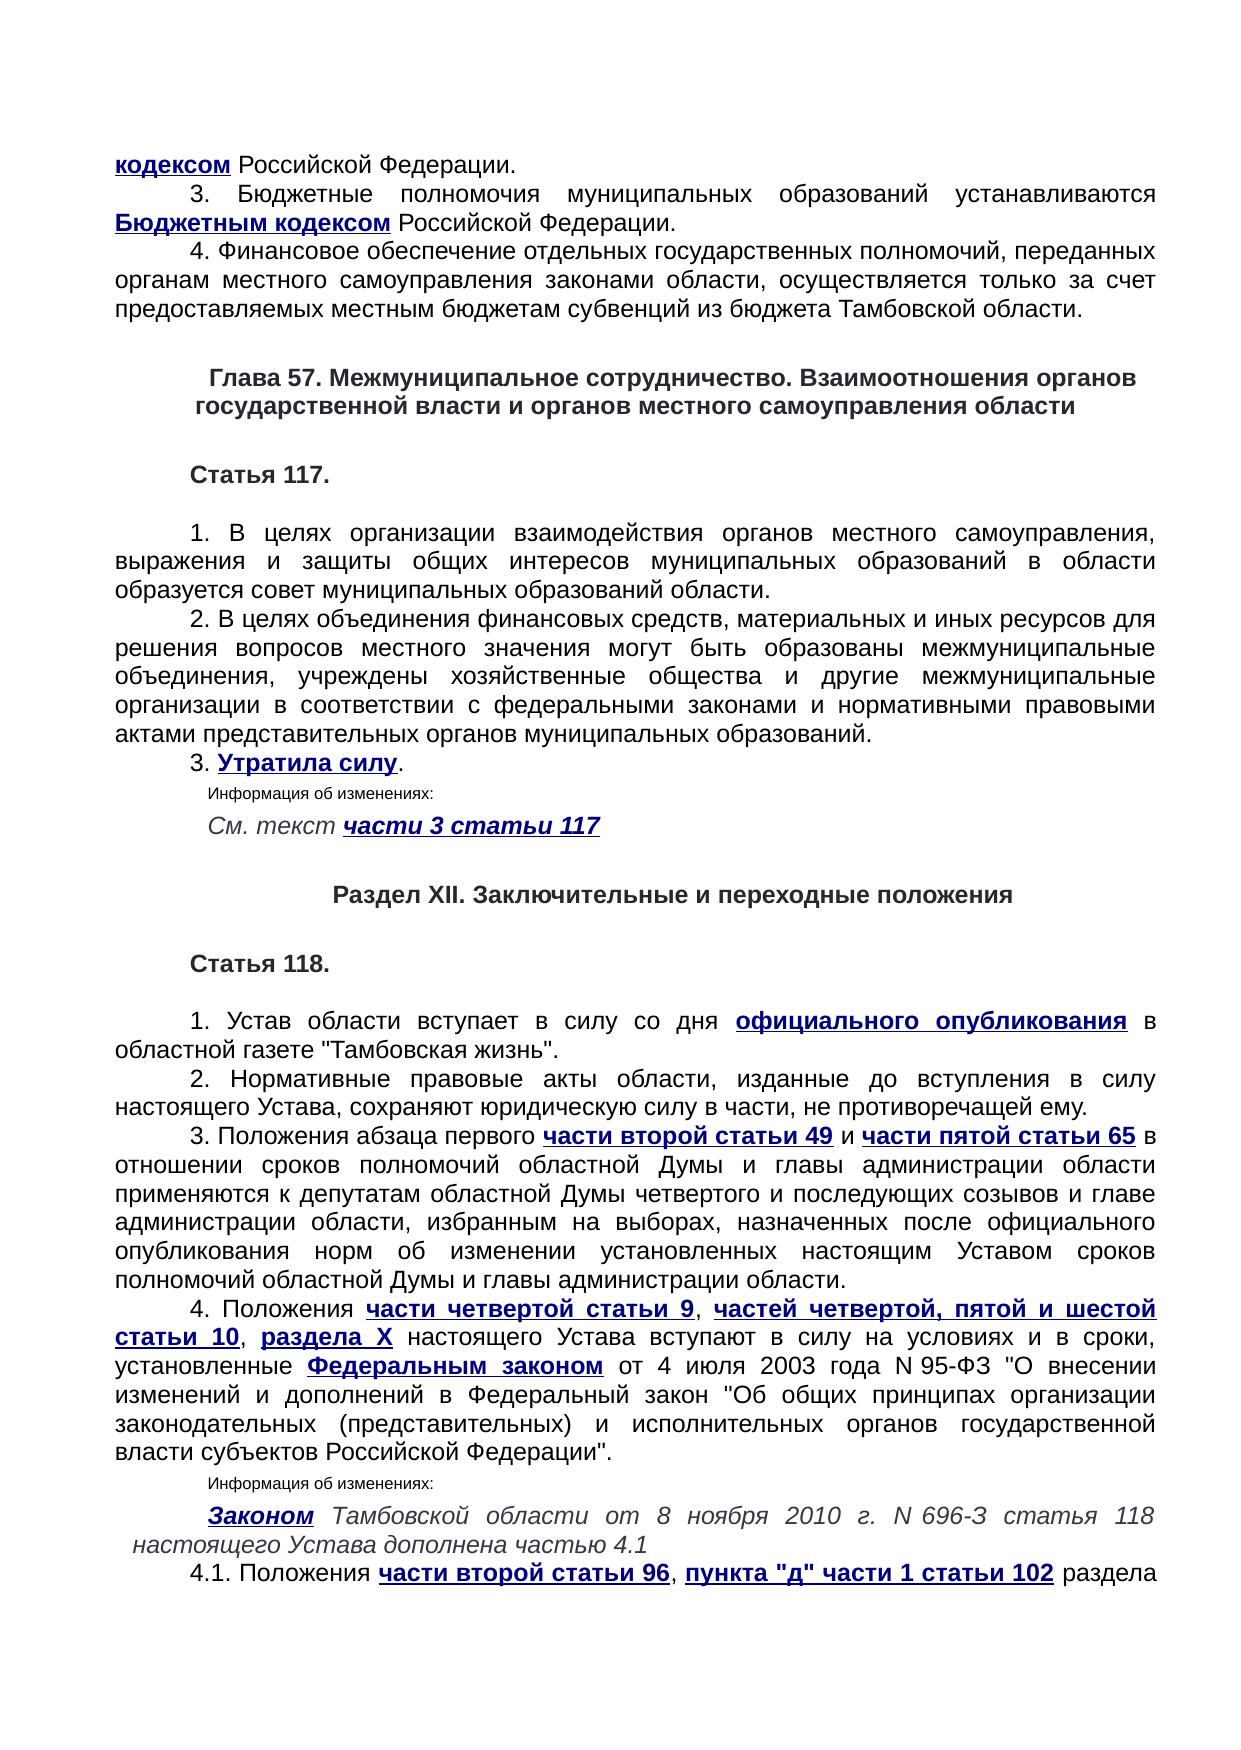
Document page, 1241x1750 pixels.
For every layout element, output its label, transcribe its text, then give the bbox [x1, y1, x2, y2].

text Статья 117. [189, 460, 1157, 489]
text См. текст части 3 статьи 117 [132, 811, 1157, 840]
text 4. Положения части четвертой статьи 9, частей четвертой, пятой и шестой статьи 10, раздела X настоящего Устава вступают в силу на условиях и в сроки, установленные Федеральным законом от 4 июля 2003 года N 95-ФЗ "О внесении изменений и дополнений в Федеральный закон "Об общих принципах организации законодательных (представительных) и исполнительных органов государственной власти субъектов Российской Федерации". [114, 1293, 1157, 1466]
text Информация об изменениях: [132, 784, 1157, 803]
text 3. Утратила силу. [114, 747, 1157, 776]
text 4.1. Положения части второй статьи 96, пункта "д" части 1 статьи 102 раздела [114, 1558, 1157, 1587]
subtitle Глава 57. Межмуниципальное сотрудничество. Взаимоотношения органов государственной власти и органов местного самоуправления области [114, 362, 1157, 420]
text Статья 118. [189, 948, 1157, 977]
text 3. Положения абзаца первого части второй статьи 49 и части пятой статьи 65 в отношении сроков полномочий областной Думы и главы администрации области применяются к депутатам областной Думы четвертого и последующих созывов и главе администрации области, избранным на выборах, назначенных после официального опубликования норм об изменении установленных настоящим Уставом сроков полномочий областной Думы и главы администрации области. [114, 1121, 1157, 1293]
text 2. В целях объединения финансовых средств, материальных и иных ресурсов для решения вопросов местного значения могут быть образованы межмуниципальные объединения, учреждены хозяйственные общества и другие межмуниципальные организации в соответствии с федеральными законами и нормативными правовыми актами представительных органов муниципальных образований. [114, 604, 1157, 747]
text 1. В целях организации взаимодействия органов местного самоуправления, выражения и защиты общих интересов муниципальных образований в области образуется совет муниципальных образований области. [114, 517, 1157, 604]
text 4. Финансовое обеспечение отдельных государственных полномочий, переданных органам местного самоуправления законами области, осуществляется только за счет предоставляемых местным бюджетам субвенций из бюджета Тамбовской области. [114, 236, 1157, 322]
text 1. Устав области вступает в силу со дня официального опубликования в областной газете "Тамбовская жизнь". [114, 1006, 1157, 1063]
text Информация об изменениях: [132, 1474, 1157, 1493]
text 2. Нормативные правовые акты области, изданные до вступления в силу настоящего Устава, сохраняют юридическую силу в части, не противоречащей ему. [114, 1063, 1157, 1121]
subtitle Раздел XII. Заключительные и переходные положения [114, 880, 1157, 908]
text кодексом Российской Федерации. [114, 150, 1157, 179]
text Законом Тамбовской области от 8 ноября 2010 г. N 696-З статья 118 настоящего Устава дополнена частью 4.1 [132, 1501, 1157, 1558]
text 3. Бюджетные полномочия муниципальных образований устанавливаются Бюджетным кодексом Российской Федерации. [114, 179, 1157, 236]
